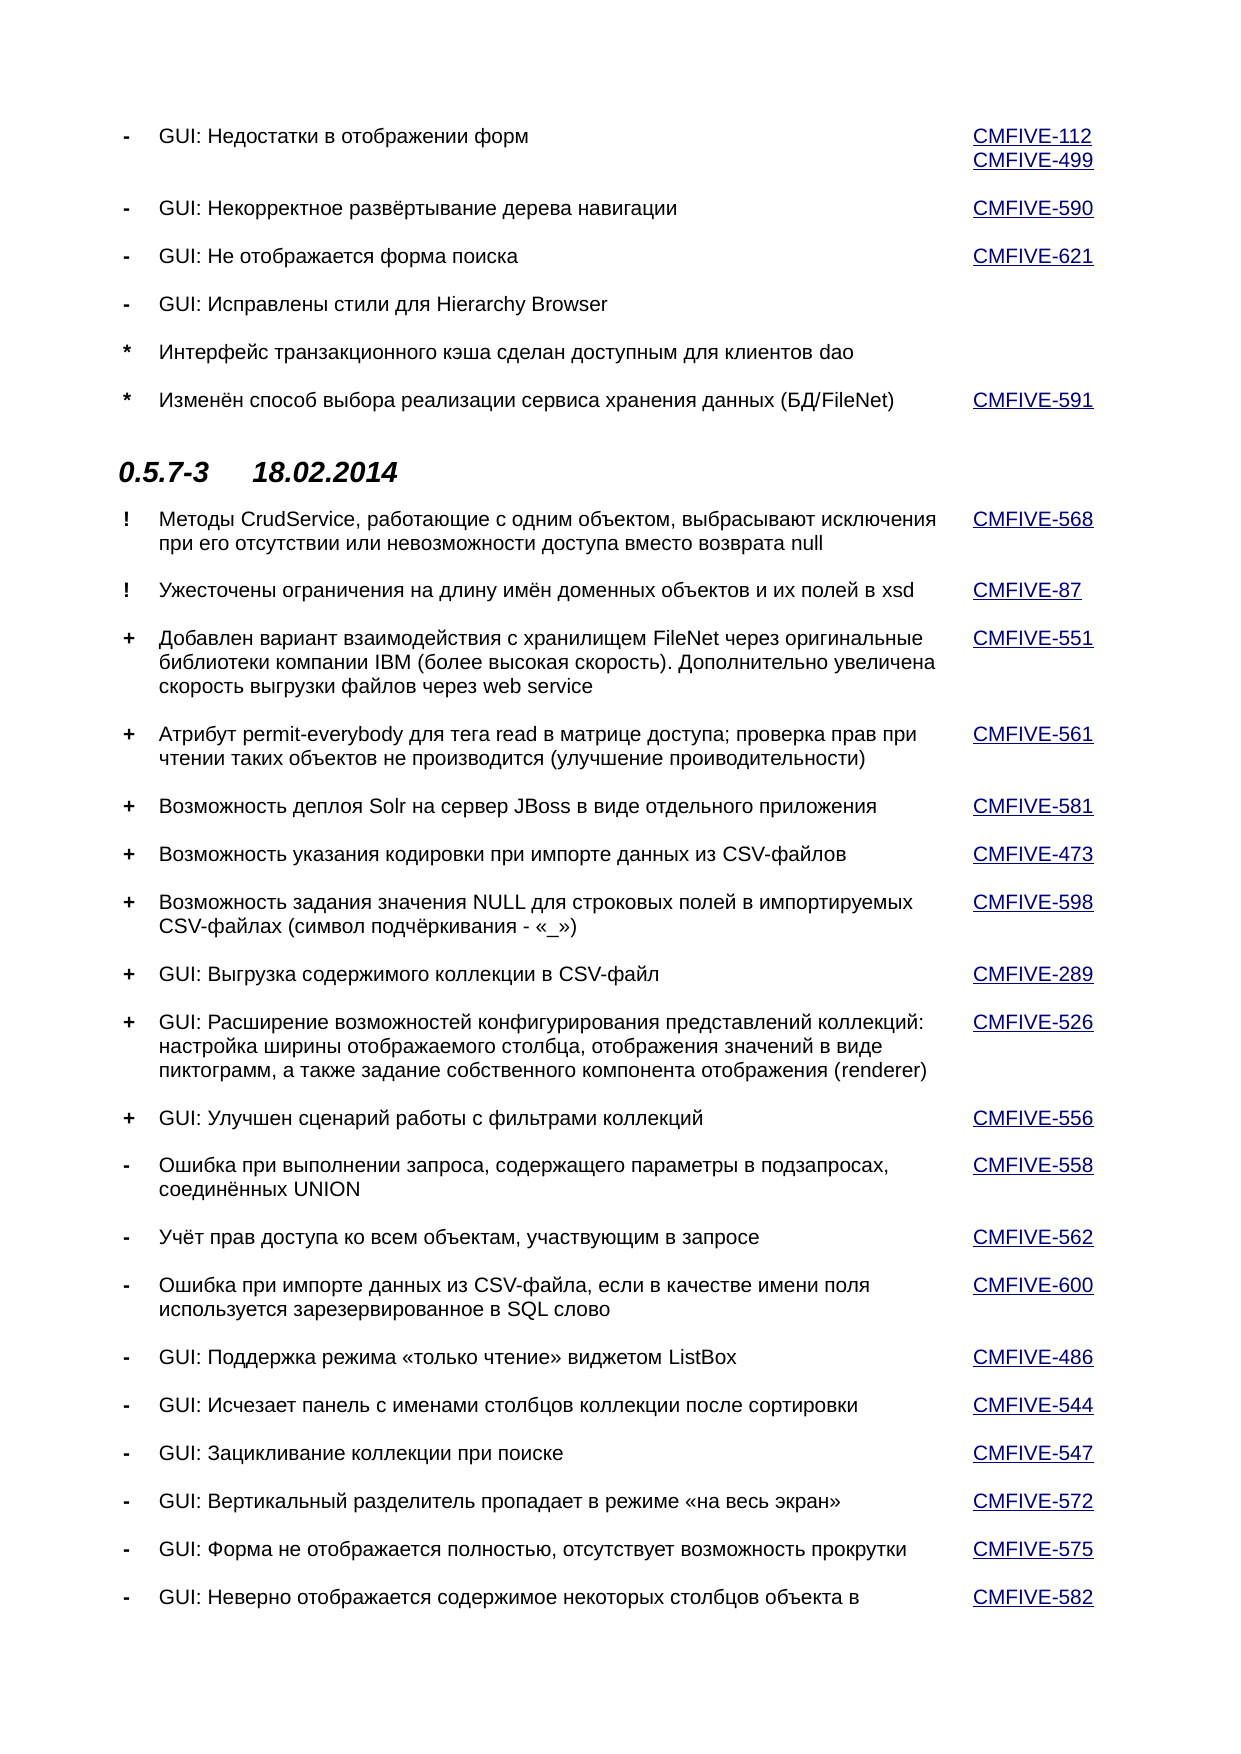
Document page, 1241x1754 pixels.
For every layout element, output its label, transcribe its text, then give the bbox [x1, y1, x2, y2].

table_cell - [117, 286, 153, 334]
table_cell Ошибка при импорте данных из CSV-файла, если в качестве имени поля используется зарезервированное в SQL слово [153, 1267, 967, 1339]
table_cell CMFIVE-547 [967, 1435, 1123, 1483]
table_cell Возможность деплоя Solr на сервер JBoss в виде отдельного приложения [153, 788, 967, 836]
table_cell CMFIVE-544 [967, 1387, 1123, 1435]
table_cell CMFIVE-112 CMFIVE-499 [967, 118, 1123, 190]
table_cell + [117, 1100, 153, 1147]
table_cell CMFIVE-558 [967, 1148, 1123, 1219]
table_cell - [117, 1579, 153, 1627]
table_cell CMFIVE-562 [967, 1219, 1123, 1267]
table_cell Атрибут permit-everybody для тега read в матрице доступа; проверка прав при чтении таких объектов не производится (улучшение проиводительности) [153, 716, 967, 788]
table_cell * [117, 382, 153, 429]
table_cell CMFIVE-473 [967, 836, 1123, 884]
table_cell GUI: Поддержка режима «только чтение» виджетом ListBox [153, 1339, 967, 1387]
table_cell GUI: Исправлены стили для Hierarchy Browser [153, 286, 967, 334]
table_cell + [117, 956, 153, 1004]
table_cell GUI: Расширение возможностей конфигурирования представлений коллекций: настройка ширины отображаемого столбца, отображения значений в виде пиктограмм, а также задание собственного компонента отображения (renderer) [153, 1004, 967, 1099]
table_header Методы CrudService, работающие с одним объектом, выбрасывают исключения при его отсутствии или невозможности доступа вместо возврата null [153, 501, 967, 572]
table_cell GUI: Неверно отображается содержимое некоторых столбцов объекта в [153, 1579, 967, 1627]
table_cell GUI: Выгрузка содержимого коллекции в CSV-файл [153, 956, 967, 1004]
table_cell Ужесточены ограничения на длину имён доменных объектов и их полей в xsd [153, 573, 967, 620]
table_cell GUI: Некорректное развёртывание дерева навигации [153, 190, 967, 238]
table_header ! [117, 501, 153, 572]
table_cell CMFIVE-582 [967, 1579, 1123, 1627]
table_cell CMFIVE-526 [967, 1004, 1123, 1099]
table_cell + [117, 836, 153, 884]
table_cell Изменён способ выбора реализации сервиса хранения данных (БД/FileNet) [153, 382, 967, 429]
table_cell Учёт прав доступа ко всем объектам, участвующим в запросе [153, 1219, 967, 1267]
table_cell * [117, 334, 153, 382]
table_cell GUI: Зацикливание коллекции при поиске [153, 1435, 967, 1483]
table_cell CMFIVE-561 [967, 716, 1123, 788]
table_cell [967, 334, 1123, 382]
table_cell ! [117, 573, 153, 620]
table_cell - [117, 1219, 153, 1267]
table_cell CMFIVE-591 [967, 382, 1123, 429]
table_cell CMFIVE-87 [967, 573, 1123, 620]
table_cell CMFIVE-289 [967, 956, 1123, 1004]
table_cell Возможность указания кодировки при импорте данных из CSV-файлов [153, 836, 967, 884]
table_cell GUI: Форма не отображается полностью, отсутствует возможность прокрутки [153, 1531, 967, 1579]
table_cell CMFIVE-572 [967, 1483, 1123, 1531]
table_cell CMFIVE-621 [967, 238, 1123, 286]
table_cell Добавлен вариант взаимодействия с хранилищем FileNet через оригинальные библиотеки компании IBM (более высокая скорость). Дополнительно увеличена скорость выгрузки файлов через web service [153, 620, 967, 716]
table_cell GUI: Вертикальный разделитель пропадает в режиме «на весь экран» [153, 1483, 967, 1531]
table_cell + [117, 1004, 153, 1099]
table_cell CMFIVE-486 [967, 1339, 1123, 1387]
table_cell GUI: Исчезает панель с именами столбцов коллекции после сортировки [153, 1387, 967, 1435]
table_cell GUI: Не отображается форма поиска [153, 238, 967, 286]
table_cell - [117, 1148, 153, 1219]
table_cell - [117, 1267, 153, 1339]
table_cell [967, 286, 1123, 334]
table_cell GUI: Улучшен сценарий работы с фильтрами коллекций [153, 1100, 967, 1147]
table_cell CMFIVE-598 [967, 884, 1123, 956]
subtitle 0.5.7-3 18.02.2014 [118, 454, 1122, 488]
table_cell CMFIVE-581 [967, 788, 1123, 836]
table_cell - [117, 1483, 153, 1531]
table_cell CMFIVE-575 [967, 1531, 1123, 1579]
table_cell Возможность задания значения NULL для строковых полей в импортируемых CSV-файлах (символ подчёркивания - «_») [153, 884, 967, 956]
table_cell GUI: Недостатки в отображении форм [153, 118, 967, 190]
table_cell Ошибка при выполнении запроса, содержащего параметры в подзапросах, соединённых UNION [153, 1148, 967, 1219]
table_cell + [117, 788, 153, 836]
table_cell - [117, 1387, 153, 1435]
table_cell - [117, 1531, 153, 1579]
table_cell - [117, 238, 153, 286]
table_cell CMFIVE-551 [967, 620, 1123, 716]
table_cell + [117, 884, 153, 956]
table_cell + [117, 620, 153, 716]
table_cell - [117, 1435, 153, 1483]
table_cell - [117, 118, 153, 190]
table_cell Интерфейс транзакционного кэша сделан доступным для клиентов dao [153, 334, 967, 382]
table_cell CMFIVE-590 [967, 190, 1123, 238]
table_cell - [117, 1339, 153, 1387]
table_cell CMFIVE-600 [967, 1267, 1123, 1339]
table_cell - [117, 190, 153, 238]
table_header CMFIVE-568 [967, 501, 1123, 572]
table_cell + [117, 716, 153, 788]
table_cell CMFIVE-556 [967, 1100, 1123, 1147]
